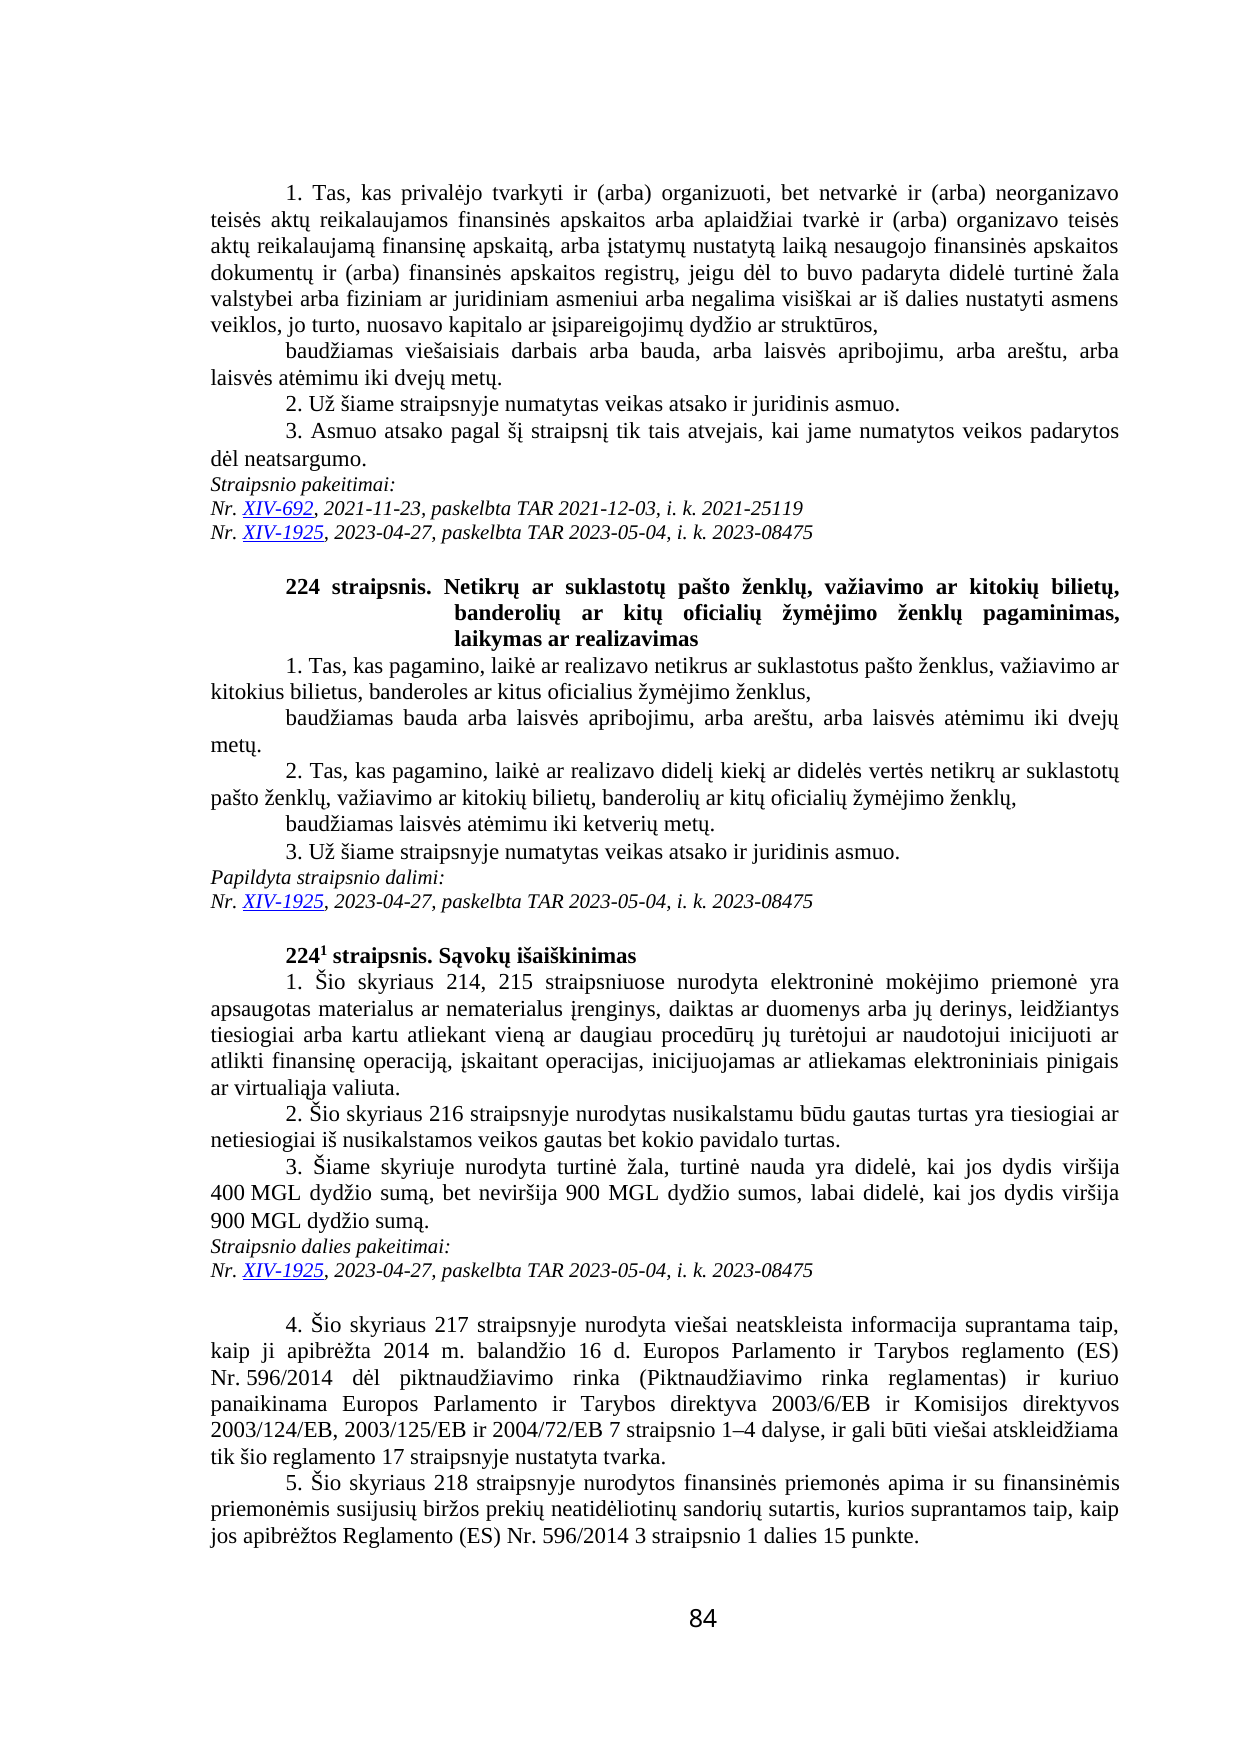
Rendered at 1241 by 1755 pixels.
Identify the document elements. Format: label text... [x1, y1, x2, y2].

text 2. Tas, kas pagamino, laikė ar realizavo didelį kiekį ar didelės vertės netikrų ar suklastotų pašto ženklų, važiavimo ar kitokių bilietų, banderolių ar kitų oficialių žymėjimo ženklų, [210, 757, 1120, 810]
text 5. Šio skyriaus 218 straipsnyje nurodytos finansinės priemonės apima ir su finansinėmis priemonėmis susijusių biržos prekių neatidėliotinų sandorių sutartis, kurios suprantamos taip, kaip jos apibrėžtos Reglamento (ES) Nr. 596/2014 3 straipsnio 1 dalies 15 punkte. [210, 1469, 1120, 1548]
text baudžiamas laisvės atėmimu iki ketverių metų. [210, 810, 1120, 836]
text baudžiamas bauda arba laisvės apribojimu, arba areštu, arba laisvės atėmimu iki dvejų metų. [210, 704, 1120, 757]
text Nr. XIV-692, 2021-11-23, paskelbta TAR 2021-12-03, i. k. 2021-25119 [210, 496, 1120, 520]
text 4. Šio skyriaus 217 straipsnyje nurodyta viešai neatskleista informacija suprantama taip, kaip ji apibrėžta 2014 m. balandžio 16 d. Europos Parlamento ir Tarybos reglamento (ES) Nr. 596/2014 dėl piktnaudžiavimo rinka (Piktnaudžiavimo rinka reglamentas) ir kuriuo panaikinama Europos Parlamento ir Tarybos direktyva 2003/6/EB ir Komisijos direktyvos 2003/124/EB, 2003/125/EB ir 2004/72/EB 7 straipsnio 1–4 dalyse, ir gali būti viešai atskleidžiama tik šio reglamento 17 straipsnyje nustatyta tvarka. [210, 1311, 1120, 1469]
text Papildyta straipsnio dalimi: [210, 865, 1120, 889]
text Straipsnio pakeitimai: [210, 472, 1120, 496]
text Straipsnio dalies pakeitimai: [210, 1234, 1120, 1258]
text 2. Šio skyriaus 216 straipsnyje nurodytas nusikalstamu būdu gautas turtas yra tiesiogiai ar netiesiogiai iš nusikalstamos veikos gautas bet kokio pavidalo turtas. [210, 1100, 1120, 1153]
text 3. Šiame skyriuje nurodyta turtinė žala, turtinė nauda yra didelė, kai jos dydis viršija 400 MGL dydžio sumą, bet neviršija 900 MGL dydžio sumos, labai didelė, kai jos dydis viršija 900 MGL dydžio sumą. [210, 1153, 1120, 1234]
text 3. Už šiame straipsnyje numatytas veikas atsako ir juridinis asmuo. [210, 836, 1120, 865]
text 224 straipsnis. Netikrų ar suklastotų pašto ženklų, važiavimo ar kitokių bilietų, banderolių ar kitų oficialių žymėjimo ženklų pagaminimas, laikymas ar realizavimas [285, 573, 1120, 652]
text Nr. XIV-1925, 2023-04-27, paskelbta TAR 2023-05-04, i. k. 2023-08475 [210, 520, 1120, 544]
text 2. Už šiame straipsnyje numatytas veikas atsako ir juridinis asmuo. [210, 390, 1120, 417]
text baudžiamas viešaisiais darbais arba bauda, arba laisvės apribojimu, arba areštu, arba laisvės atėmimu iki dvejų metų. [210, 338, 1120, 390]
text 2241 straipsnis. Sąvokų išaiškinimas [210, 942, 1120, 968]
text Nr. XIV-1925, 2023-04-27, paskelbta TAR 2023-05-04, i. k. 2023-08475 [210, 1258, 1120, 1282]
text 1. Tas, kas privalėjo tvarkyti ir (arba) organizuoti, bet netvarkė ir (arba) neorganizavo teisės aktų reikalaujamos finansinės apskaitos arba aplaidžiai tvarkė ir (arba) organizavo teisės aktų reikalaujamą finansinę apskaitą, arba įstatymų nustatytą laiką nesaugojo finansinės apskaitos dokumentų ir (arba) finansinės apskaitos registrų, jeigu dėl to buvo padaryta didelė turtinė žala valstybei arba fiziniam ar juridiniam asmeniui arba negalima visiškai ar iš dalies nustatyti asmens veiklos, jo turto, nuosavo kapitalo ar įsipareigojimų dydžio ar struktūros, [210, 179, 1120, 338]
text 1. Šio skyriaus 214, 215 straipsniuose nurodyta elektroninė mokėjimo priemonė yra apsaugotas materialus ar nematerialus įrenginys, daiktas ar duomenys arba jų derinys, leidžiantys tiesiogiai arba kartu atliekant vieną ar daugiau procedūrų jų turėtojui ar naudotojui inicijuoti ar atlikti finansinę operaciją, įskaitant operacijas, inicijuojamas ar atliekamas elektroniniais pinigais ar virtualiąja valiuta. [210, 968, 1120, 1100]
text 1. Tas, kas pagamino, laikė ar realizavo netikrus ar suklastotus pašto ženklus, važiavimo ar kitokius bilietus, banderoles ar kitus oficialius žymėjimo ženklus, [210, 652, 1120, 704]
text Nr. XIV-1925, 2023-04-27, paskelbta TAR 2023-05-04, i. k. 2023-08475 [210, 889, 1120, 913]
text 3. Asmuo atsako pagal šį straipsnį tik tais atvejais, kai jame numatytos veikos padarytos dėl neatsargumo. [210, 417, 1120, 472]
